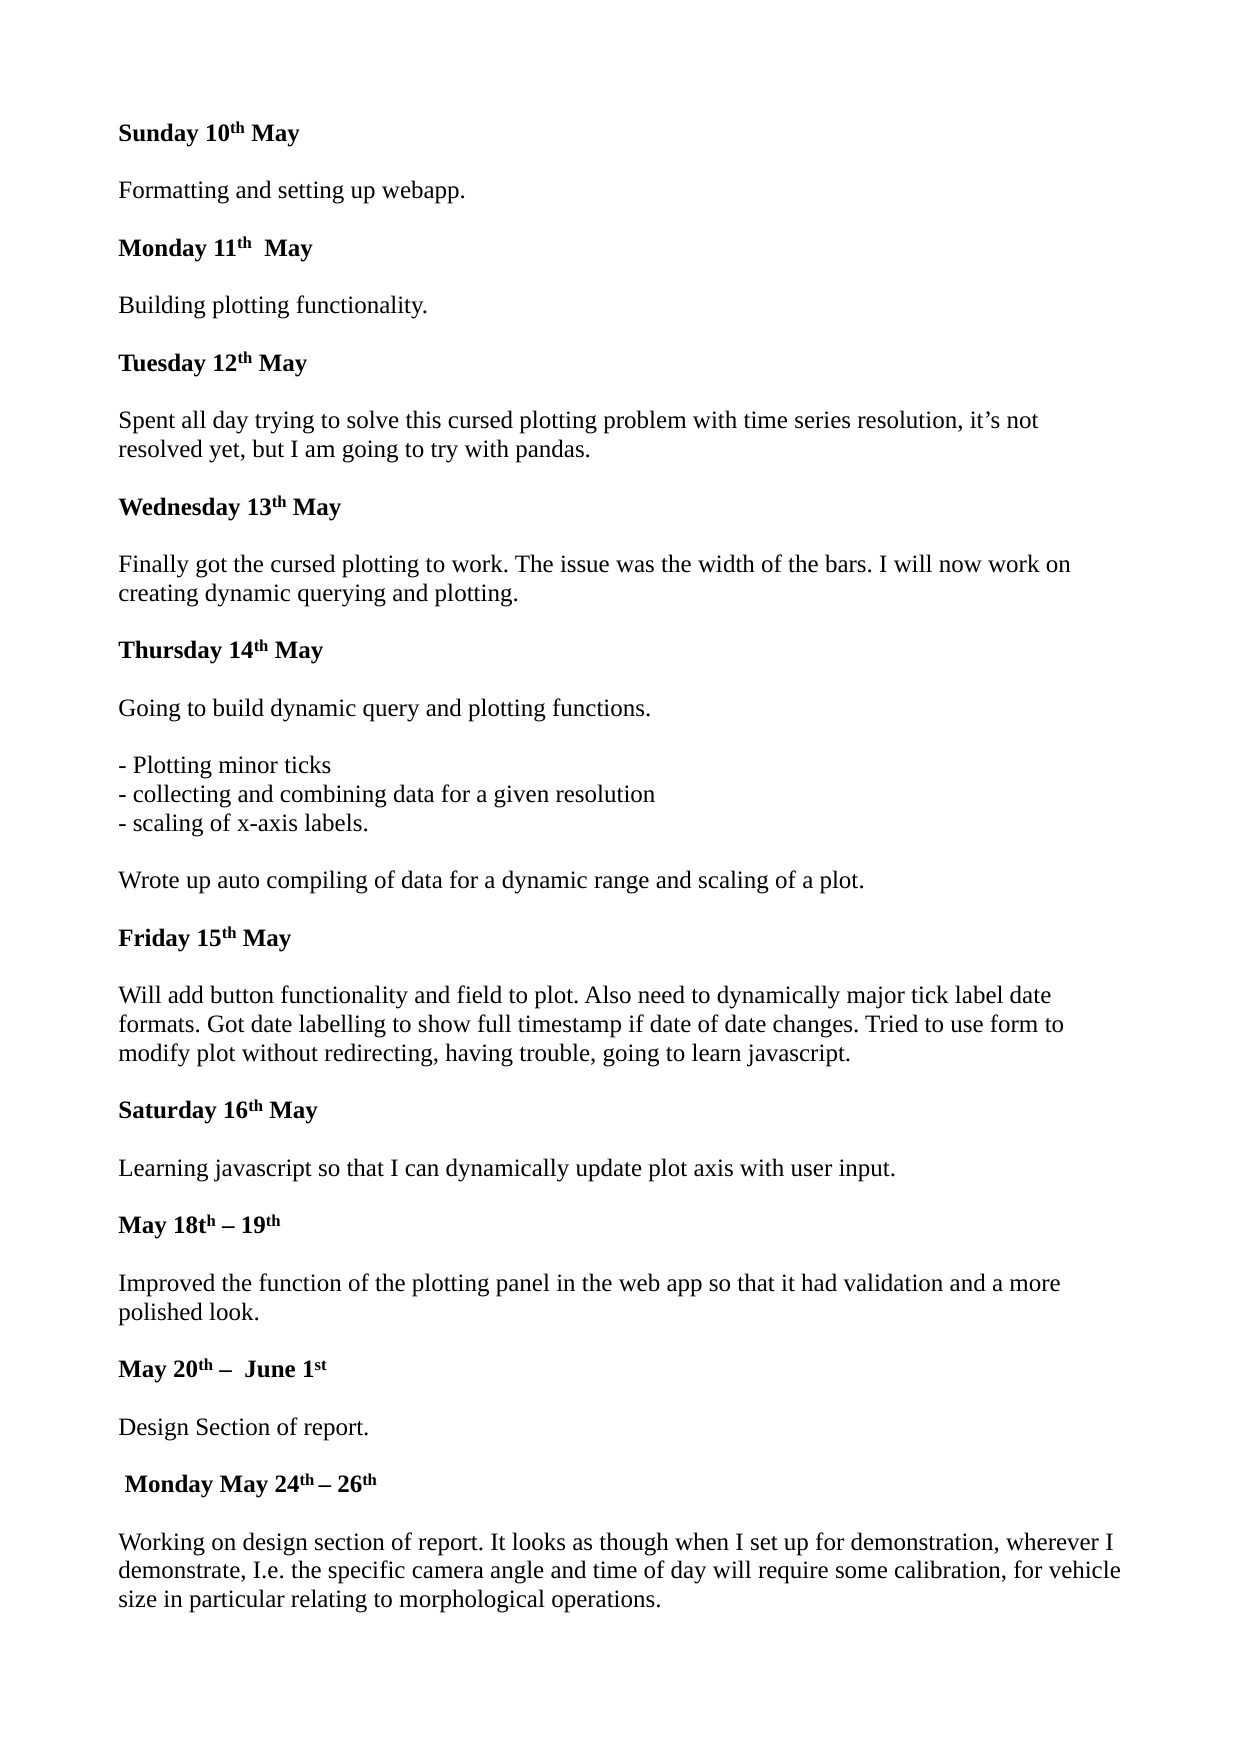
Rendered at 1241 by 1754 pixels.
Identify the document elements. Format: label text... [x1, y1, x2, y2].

text Wrote up auto compiling of data for a dynamic range and scaling of a plot. [118, 866, 1122, 894]
text Monday 11th May [118, 233, 1122, 262]
text - collecting and combining data for a given resolution [118, 779, 1122, 808]
text Formatting and setting up webapp. [118, 176, 1122, 204]
text Design Section of report. [118, 1412, 1122, 1441]
text Monday May 24th – 26th [118, 1469, 1122, 1498]
text Learning javascript so that I can dynamically update plot axis with user input. [118, 1153, 1122, 1182]
text Spent all day trying to solve this cursed plotting problem with time series resolution, it’s not resolved yet, but I am going to try with pandas. [118, 406, 1122, 463]
text May 20th – June 1st [118, 1354, 1122, 1383]
text May 18th – 19th [118, 1211, 1122, 1239]
text Wednesday 13th May [118, 492, 1122, 521]
text - Plotting minor ticks [118, 751, 1122, 779]
text Tuesday 12th May [118, 348, 1122, 377]
text Finally got the cursed plotting to work. The issue was the width of the bars. I will now work on creating dynamic querying and plotting. [118, 549, 1122, 607]
text Improved the function of the plotting panel in the web app so that it had validation and a more polished look. [118, 1268, 1122, 1326]
text Saturday 16th May [118, 1096, 1122, 1124]
text Working on design section of report. It looks as though when I set up for demonstration, wherever I demonstrate, I.e. the specific camera angle and time of day will require some calibration, for vehicle size in particular relating to morphological operations. [118, 1527, 1122, 1613]
text Will add button functionality and field to plot. Also need to dynamically major tick label date formats. Got date labelling to show full timestamp if date of date changes. Tried to use form to modify plot without redirecting, having trouble, going to learn javascript. [118, 981, 1122, 1067]
text Going to build dynamic query and plotting functions. [118, 693, 1122, 722]
text Friday 15th May [118, 923, 1122, 952]
text - scaling of x-axis labels. [118, 808, 1122, 837]
text Thursday 14th May [118, 636, 1122, 664]
text Sunday 10th May [118, 118, 1122, 147]
text Building plotting functionality. [118, 291, 1122, 319]
